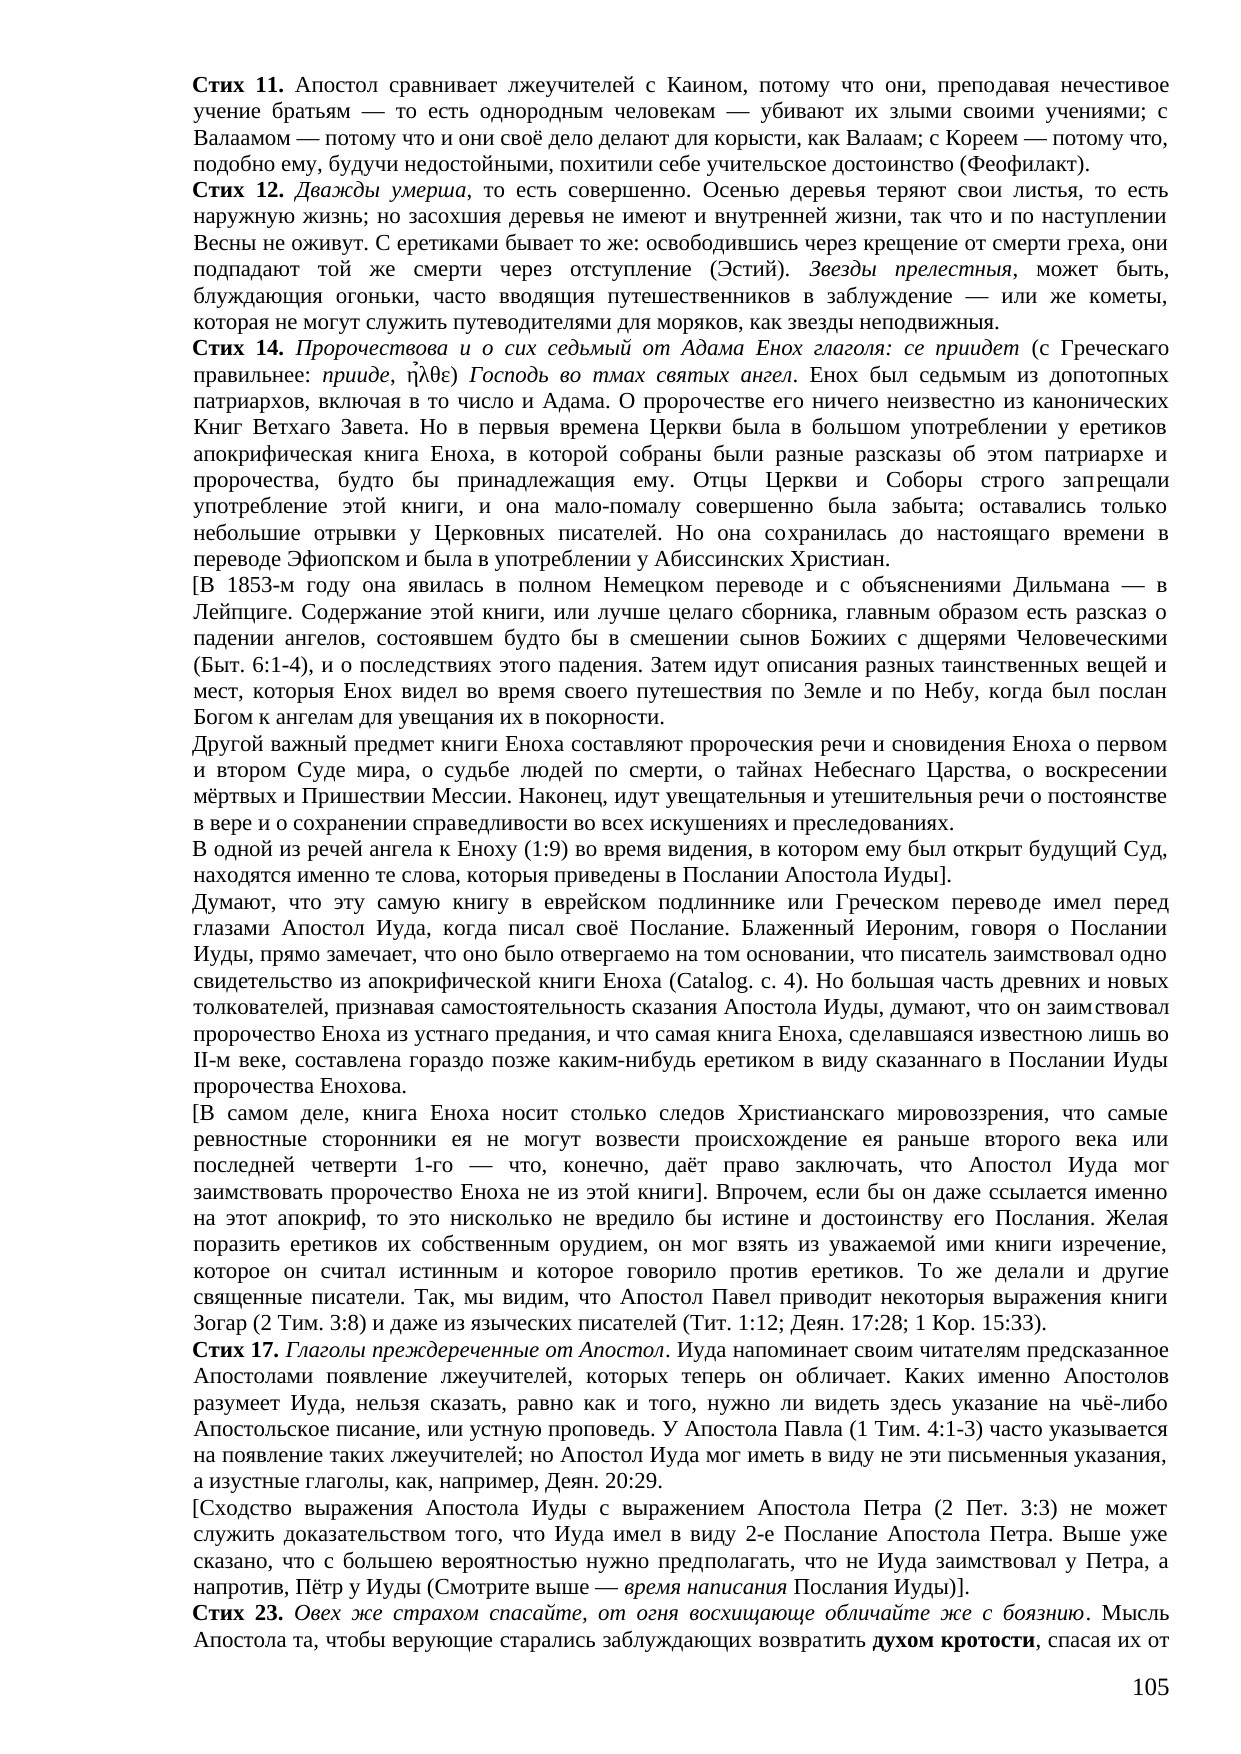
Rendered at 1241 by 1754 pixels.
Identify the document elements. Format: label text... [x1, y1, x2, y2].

text [В самом деле, книга Еноха носит столько следов Христианскаго мировоззрения, что самые ревностные сторонники ея не могут возвести происхождение ея раньше второго века или последней четверти 1-го — что, конечно, даёт право заклю­чать, что Апостол Иуда мог заимствовать пророчество Еноха не из этой книги]. Впрочем, если бы он даже ссылается именно на этот апокриф, то это нисколь­ко не вредило бы истине и достоинству его Послания. Желая поразить еретиков их собственным орудием, он мог взять из уважаемой ими книги изречение, которое он считал истинным и которое говорило против еретиков. То же дела­ли и другие священные писатели. Так, мы видим, что Апостол Павел приводит некоторыя выражения книги Зогар (2 Тим. 3:8) и даже из языческих писателей (Тит. 1:12; Деян. 17:28; 1 Кор. 15:33). [192, 1099, 1169, 1336]
text Стих 12. Дважды умерша, то есть совершенно. Осенью деревья теряют свои листья, то есть наружную жизнь; но засохшия деревья не имеют и внутренней жизни, так что и по наступлении Весны не оживут. С еретиками бывает то же: освободившись через крещение от смерти греха, они подпадают той же смерти через отступление (Эстий). Звезды прелестныя, может быть, блуждающия огонь­ки, часто вводящия путешественников в заблуждение — или же кометы, которая не могут служить путеводителями для моряков, как звезды неподвижныя. [192, 176, 1169, 334]
text В одной из речей ангела к Еноху (1:9) во время видения, в котором ему был открыт будущий Суд, находятся именно те слова, которыя приведены в Послании Апостола Иуды]. [192, 835, 1169, 888]
text Стих 17. Глаголы преждереченные от Апостол. Иуда напоминает своим читате­лям предсказанное Апостолами появление лжеучителей, которых теперь он об­личает. Каких именно Апостолов разумеет Иуда, нельзя сказать, равно как и того, нужно ли видеть здесь указание на чьё-либо Апостольское писание, или устную проповедь. У Апостола Павла (1 Тим. 4:1-3) часто указывается на появление таких лжеучителей; но Апостол Иуда мог иметь в виду не эти письменныя указания, а изустные глаголы, как, например, Деян. 20:29. [192, 1336, 1169, 1494]
text [Сходство выражения Апостола Иуды с выражением Апостола Петра (2 Пет. 3:3) не может служить доказательством того, что Иуда имел в виду 2-е Послание Апостола Петра. Выше уже сказано, что с большею вероятностью нужно пред­полагать, что не Иуда заимствовал у Петра, а напротив, Пётр у Иуды (Смотрите выше — время написания Послания Иуды)]. [192, 1494, 1169, 1599]
text Стих 14. Пророчествова и о сих седьмый от Адама Енох глаголя: се приидет (с Греческаго правильнее: прииде, η̉λθε) Господь во тмах святых ангел. Енох был седьмым из допотопных патриархов, включая в то число и Адама. О проро­честве его ничего неизвестно из канонических Книг Ветхаго Завета. Но в первыя времена Церкви была в большом употреблении у еретиков апокрифическая книга Еноха, в которой собраны были разные разсказы об этом патриархе и пророчества, будто бы принадлежащия ему. Отцы Церкви и Соборы строго зап­рещали употребление этой книги, и она мало-помалу совершенно была забыта; оставались только небольшие отрывки у Церковных писателей. Но она со­хранилась до настоящаго времени в переводе Эфиопском и была в употреблении у Абиссинских Христиан. [192, 334, 1169, 572]
text Другой важный предмет книги Еноха составляют пророческия речи и сновидения Еноха о первом и втором Суде мира, о судьбе людей по смерти, о тайнах Небеснаго Царства, о воскресении мёртвых и Пришествии Мессии. Наконец, идут увещательныя и утешительныя речи о постоянстве в вере и о сохранении спра­ведливости во всех искушениях и преследованиях. [192, 730, 1169, 835]
text Стих 11. Апостол сравнивает лжеучителей с Каином, потому что они, препо­давая нечестивое учение братьям — то есть однородным человекам — убивают их злыми своими учениями; с Валаамом — потому что и они своё дело делают для корысти, как Валаам; с Кореем — потому что, подобно ему, будучи недостой­ными, похитили себе учительское достоинство (Феофилакт). [192, 71, 1169, 176]
text Думают, что эту самую книгу в еврейском подлиннике или Греческом перево­де имел перед глазами Апостол Иуда, когда писал своё Послание. Блаженный Иероним, говоря о Послании Иуды, прямо замечает, что оно было отвергаемо на том основании, что писатель заимствовал одно свидетельство из апокрифичес­кой книги Еноха (Catalog. с. 4). Но большая часть древних и новых толкователей, признавая самостоятельность сказания Апостола Иуды, думают, что он заим­ствовал пророчество Еноха из устнаго предания, и что самая книга Еноха, сде­лавшаяся известною лишь во II-м веке, составлена гораздо позже каким-ни­будь еретиком в виду сказаннаго в Послании Иуды пророчества Енохова. [192, 888, 1169, 1099]
text [В 1853-м году она явилась в полном Немецком переводе и с объяснениями Дильмана — в Лейпциге. Содержание этой книги, или лучше целаго сборника, главным образом есть разсказ о падении ангелов, состоявшем будто бы в смешении сынов Божиих с дщерями Человеческими (Быт. 6:1-4), и о последствиях этого падения. Затем идут описания разных таинственных вещей и мест, которыя Енох видел во время своего путешествия по Земле и по Небу, когда был послан Богом к ангелам для увещания их в покорности. [192, 572, 1169, 730]
text Стих 23. Овех же страхом спасайте, от огня восхищающе обличайте же с боязнию. Мысль Апостола та, чтобы верующие старались заблуждающих возвра­тить духом кротости, спасая их от [192, 1599, 1169, 1652]
